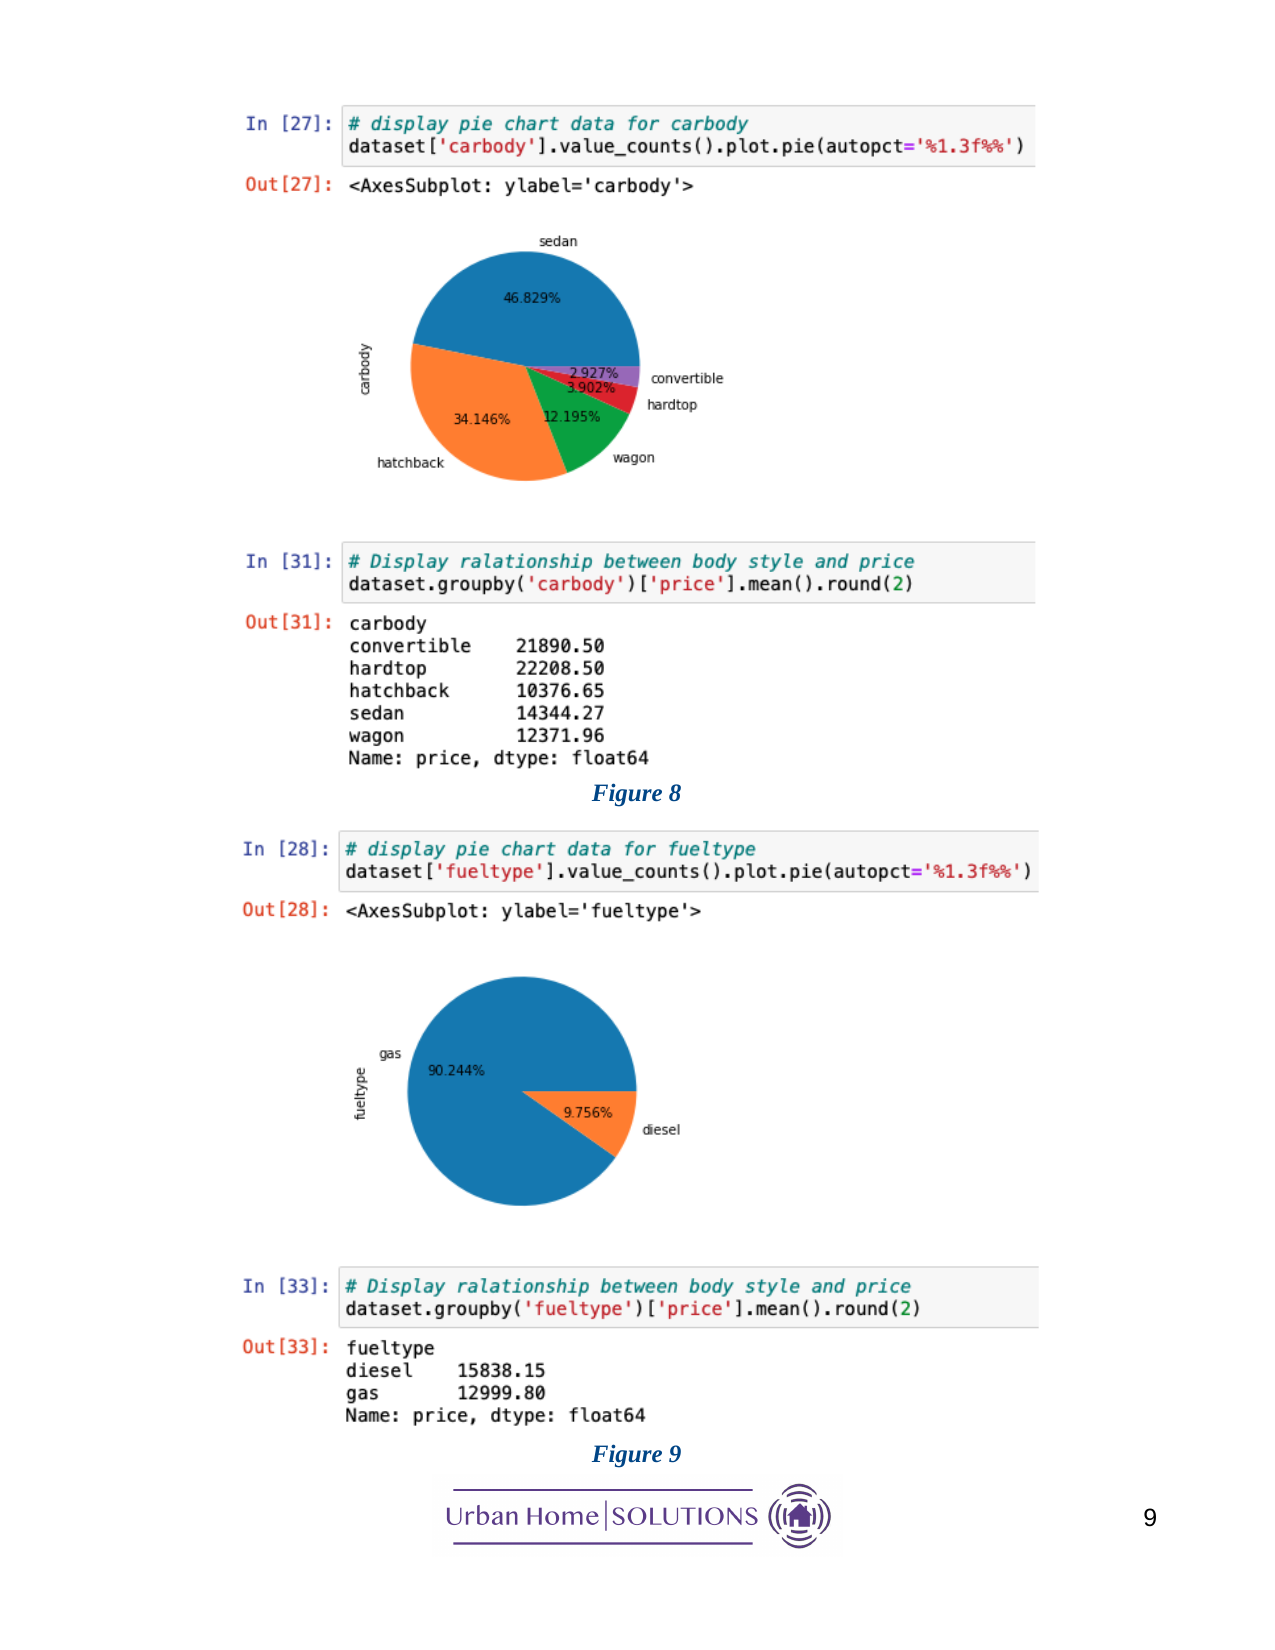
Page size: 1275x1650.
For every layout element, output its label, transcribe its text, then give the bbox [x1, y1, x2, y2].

text Figure 9 [236, 1439, 1039, 1468]
text Figure 8 [239, 779, 1036, 807]
picture [432, 1474, 844, 1557]
picture [236, 824, 1039, 1439]
picture [239, 96, 1036, 779]
